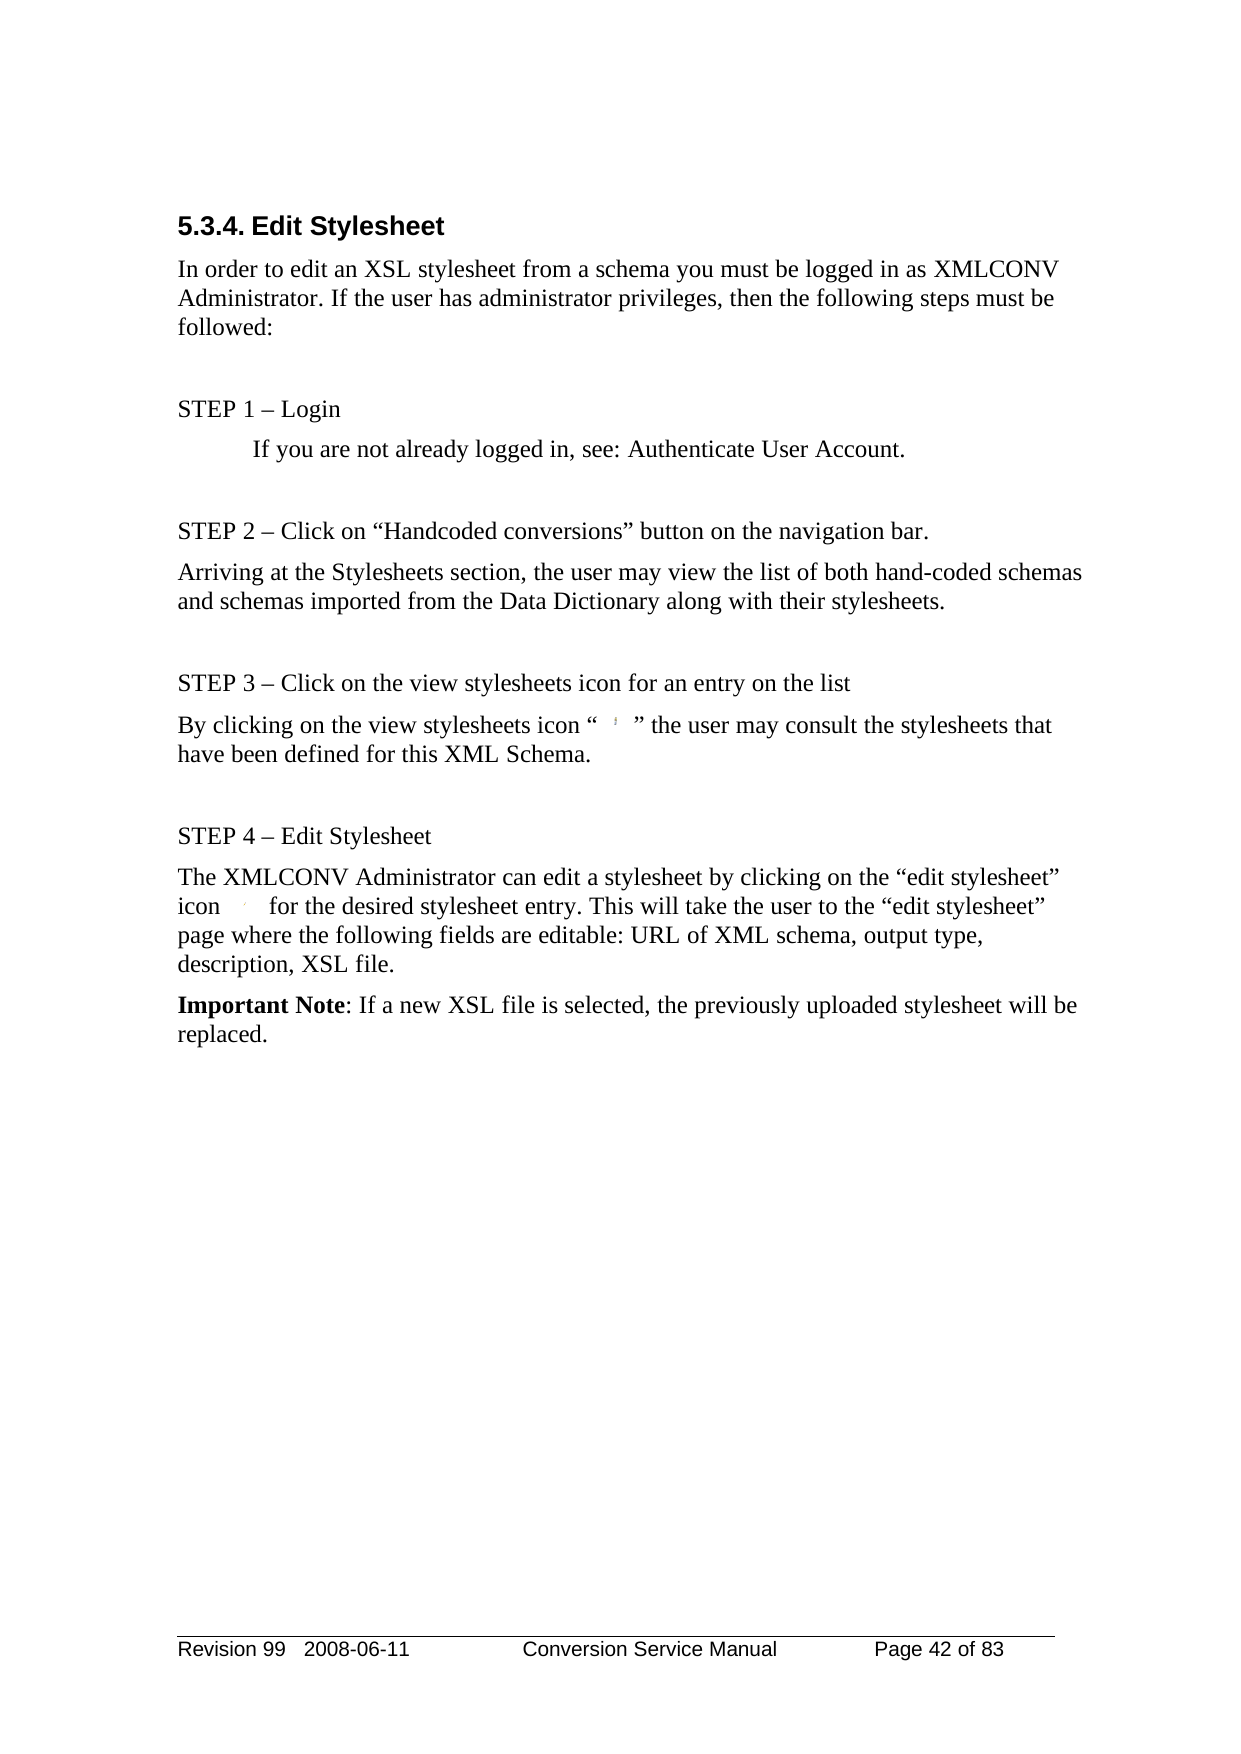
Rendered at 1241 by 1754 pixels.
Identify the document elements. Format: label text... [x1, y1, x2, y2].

text Arriving at the Stylesheets section, the user may view the list of both hand-coded schemas and schemas imported from the Data Dictionary along with their stylesheets. [177, 557, 1092, 615]
subtitle Edit Stylesheet [177, 210, 1092, 241]
text STEP 3 – Click on the view stylesheets icon for an entry on the list [177, 668, 1092, 697]
text By clicking on the view stylesheets icon “” the user may consult the stylesheets that have been defined for this XML Schema. [177, 708, 1092, 768]
text STEP 1 – Login [177, 393, 1092, 423]
text STEP 4 – Edit Stylesheet [177, 821, 1092, 850]
text The XMLCONV Administrator can edit a stylesheet by clicking on the “edit stylesheet” icon for the desired stylesheet entry. This will take the user to the “edit stylesheet” page where the following fields are editable: URL of XML schema, output type, description, XSL file. [177, 862, 1092, 978]
text If you are not already logged in, see: Authenticate User Account. [177, 434, 1092, 463]
text Important Note: If a new XSL file is selected, the previously uploaded stylesheet will be replaced. [177, 989, 1092, 1048]
text In order to edit an XSL stylesheet from a schema you must be logged in as XMLCONV Administrator. If the user has administrator privileges, then the following steps must be followed: [177, 254, 1092, 341]
text STEP 2 – Click on “Handcoded conversions” button on the navigation bar. [177, 516, 1092, 545]
